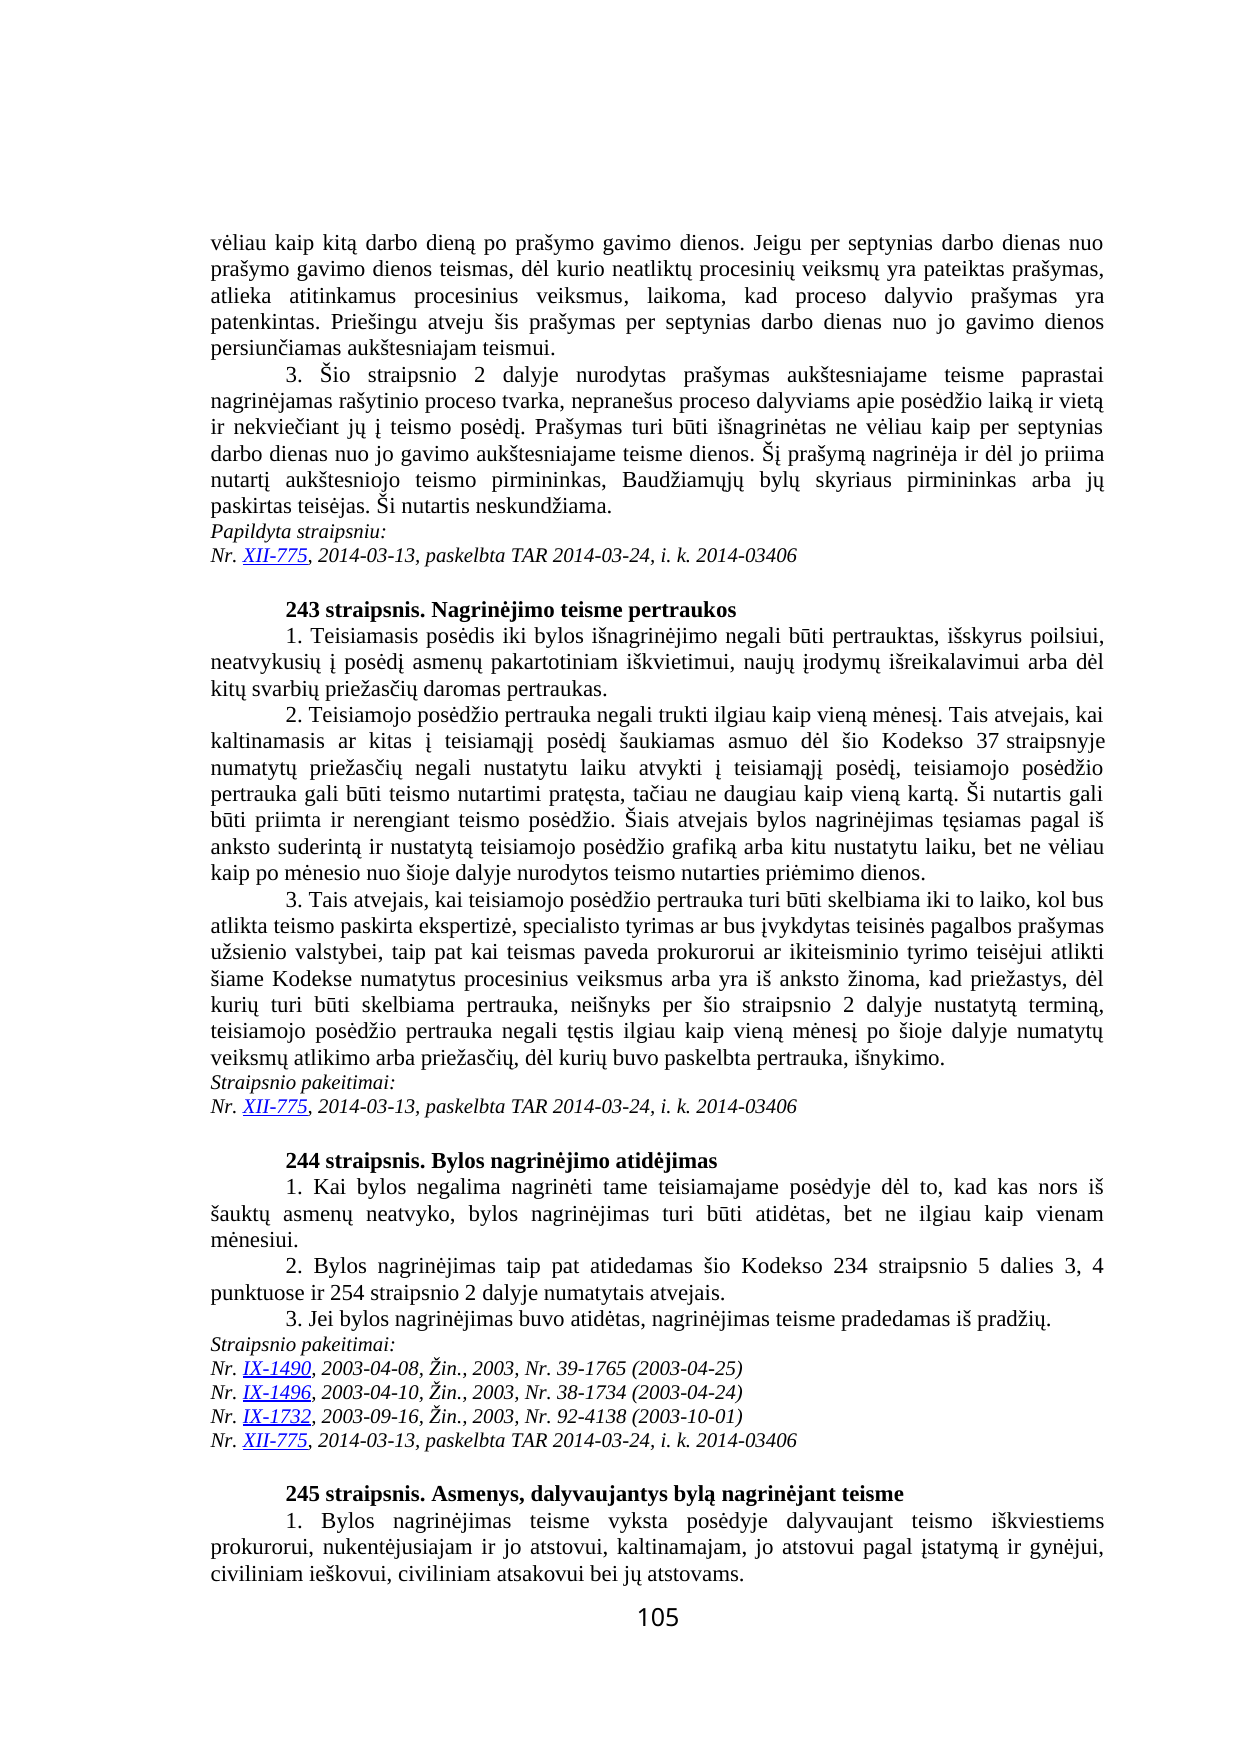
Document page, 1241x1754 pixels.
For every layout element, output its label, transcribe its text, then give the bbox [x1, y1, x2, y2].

text 243 straipsnis. Nagrinėjimo teisme pertraukos [210, 596, 1105, 622]
text 1. Teisiamasis posėdis iki bylos išnagrinėjimo negali būti pertrauktas, išskyrus poilsiui, neatvykusių į posėdį asmenų pakartotiniam iškvietimui, naujų įrodymų išreikalavimui arba dėl kitų svarbių priežasčių daromas pertraukas. [210, 622, 1105, 701]
text 1. Bylos nagrinėjimas teisme vyksta posėdyje dalyvaujant teismo iškviestiems prokurorui, nukentėjusiajam ir jo atstovui, kaltinamajam, jo atstovui pagal įstatymą ir gynėjui, civiliniam ieškovui, civiliniam atsakovui bei jų atstovams. [210, 1507, 1105, 1586]
text Nr. XII-775, 2014-03-13, paskelbta TAR 2014-03-24, i. k. 2014-03406 [210, 543, 1105, 567]
text 2. Bylos nagrinėjimas taip pat atidedamas šio Kodekso 234 straipsnio 5 dalies 3, 4 punktuose ir 254 straipsnio 2 dalyje numatytais atvejais. [210, 1252, 1105, 1305]
text 3. Tais atvejais, kai teisiamojo posėdžio pertrauka turi būti skelbiama iki to laiko, kol bus atlikta teismo paskirta ekspertizė, specialisto tyrimas ar bus įvykdytas teisinės pagalbos prašymas užsienio valstybei, taip pat kai teismas paveda prokurorui ar ikiteisminio tyrimo teisėjui atlikti šiame Kodekse numatytus procesinius veiksmus arba yra iš anksto žinoma, kad priežastys, dėl kurių turi būti skelbiama pertrauka, neišnyks per šio straipsnio 2 dalyje nustatytą terminą, teisiamojo posėdžio pertrauka negali tęstis ilgiau kaip vieną mėnesį po šioje dalyje numatytų veiksmų atlikimo arba priežasčių, dėl kurių buvo paskelbta pertrauka, išnykimo. [210, 886, 1105, 1070]
text Nr. IX-1496, 2003-04-10, Žin., 2003, Nr. 38-1734 (2003-04-24) [210, 1379, 1105, 1404]
text Straipsnio pakeitimai: [210, 1331, 1105, 1356]
text Straipsnio pakeitimai: [210, 1070, 1105, 1094]
text Nr. XII-775, 2014-03-13, paskelbta TAR 2014-03-24, i. k. 2014-03406 [210, 1428, 1105, 1452]
text 245 straipsnis. Asmenys, dalyvaujantys bylą nagrinėjant teisme [210, 1481, 1105, 1507]
text Nr. XII-775, 2014-03-13, paskelbta TAR 2014-03-24, i. k. 2014-03406 [210, 1094, 1105, 1118]
text 3. Jei bylos nagrinėjimas buvo atidėtas, nagrinėjimas teisme pradedamas iš pradžių. [210, 1305, 1105, 1331]
text 3. Šio straipsnio 2 dalyje nurodytas prašymas aukštesniajame teisme paprastai nagrinėjamas rašytinio proceso tvarka, nepranešus proceso dalyviams apie posėdžio laiką ir vietą ir nekviečiant jų į teismo posėdį. Prašymas turi būti išnagrinėtas ne vėliau kaip per septynias darbo dienas nuo jo gavimo aukštesniajame teisme dienos. Šį prašymą nagrinėja ir dėl jo priima nutartį aukštesniojo teismo pirmininkas, Baudžiamųjų bylų skyriaus pirmininkas arba jų paskirtas teisėjas. Ši nutartis neskundžiama. [210, 361, 1105, 519]
text Papildyta straipsniu: [210, 519, 1105, 543]
text Nr. IX-1490, 2003-04-08, Žin., 2003, Nr. 39-1765 (2003-04-25) [210, 1356, 1105, 1379]
text vėliau kaip kitą darbo dieną po prašymo gavimo dienos. Jeigu per septynias darbo dienas nuo prašymo gavimo dienos teismas, dėl kurio neatliktų procesinių veiksmų yra pateiktas prašymas, atlieka atitinkamus procesinius veiksmus, laikoma, kad proceso dalyvio prašymas yra patenkintas. Priešingu atveju šis prašymas per septynias darbo dienas nuo jo gavimo dienos persiunčiamas aukštesniajam teismui. [210, 229, 1105, 361]
text 1. Kai bylos negalima nagrinėti tame teisiamajame posėdyje dėl to, kad kas nors iš šauktų asmenų neatvyko, bylos nagrinėjimas turi būti atidėtas, bet ne ilgiau kaip vienam mėnesiui. [210, 1173, 1105, 1252]
text 244 straipsnis. Bylos nagrinėjimo atidėjimas [210, 1147, 1105, 1173]
text Nr. IX-1732, 2003-09-16, Žin., 2003, Nr. 92-4138 (2003-10-01) [210, 1404, 1105, 1428]
text 2. Teisiamojo posėdžio pertrauka negali trukti ilgiau kaip vieną mėnesį. Tais atvejais, kai kaltinamasis ar kitas į teisiamąjį posėdį šaukiamas asmuo dėl šio Kodekso 37 straipsnyje numatytų priežasčių negali nustatytu laiku atvykti į teisiamąjį posėdį, teisiamojo posėdžio pertrauka gali būti teismo nutartimi pratęsta, tačiau ne daugiau kaip vieną kartą. Ši nutartis gali būti priimta ir nerengiant teismo posėdžio. Šiais atvejais bylos nagrinėjimas tęsiamas pagal iš anksto suderintą ir nustatytą teisiamojo posėdžio grafiką arba kitu nustatytu laiku, bet ne vėliau kaip po mėnesio nuo šioje dalyje nurodytos teismo nutarties priėmimo dienos. [210, 701, 1105, 886]
